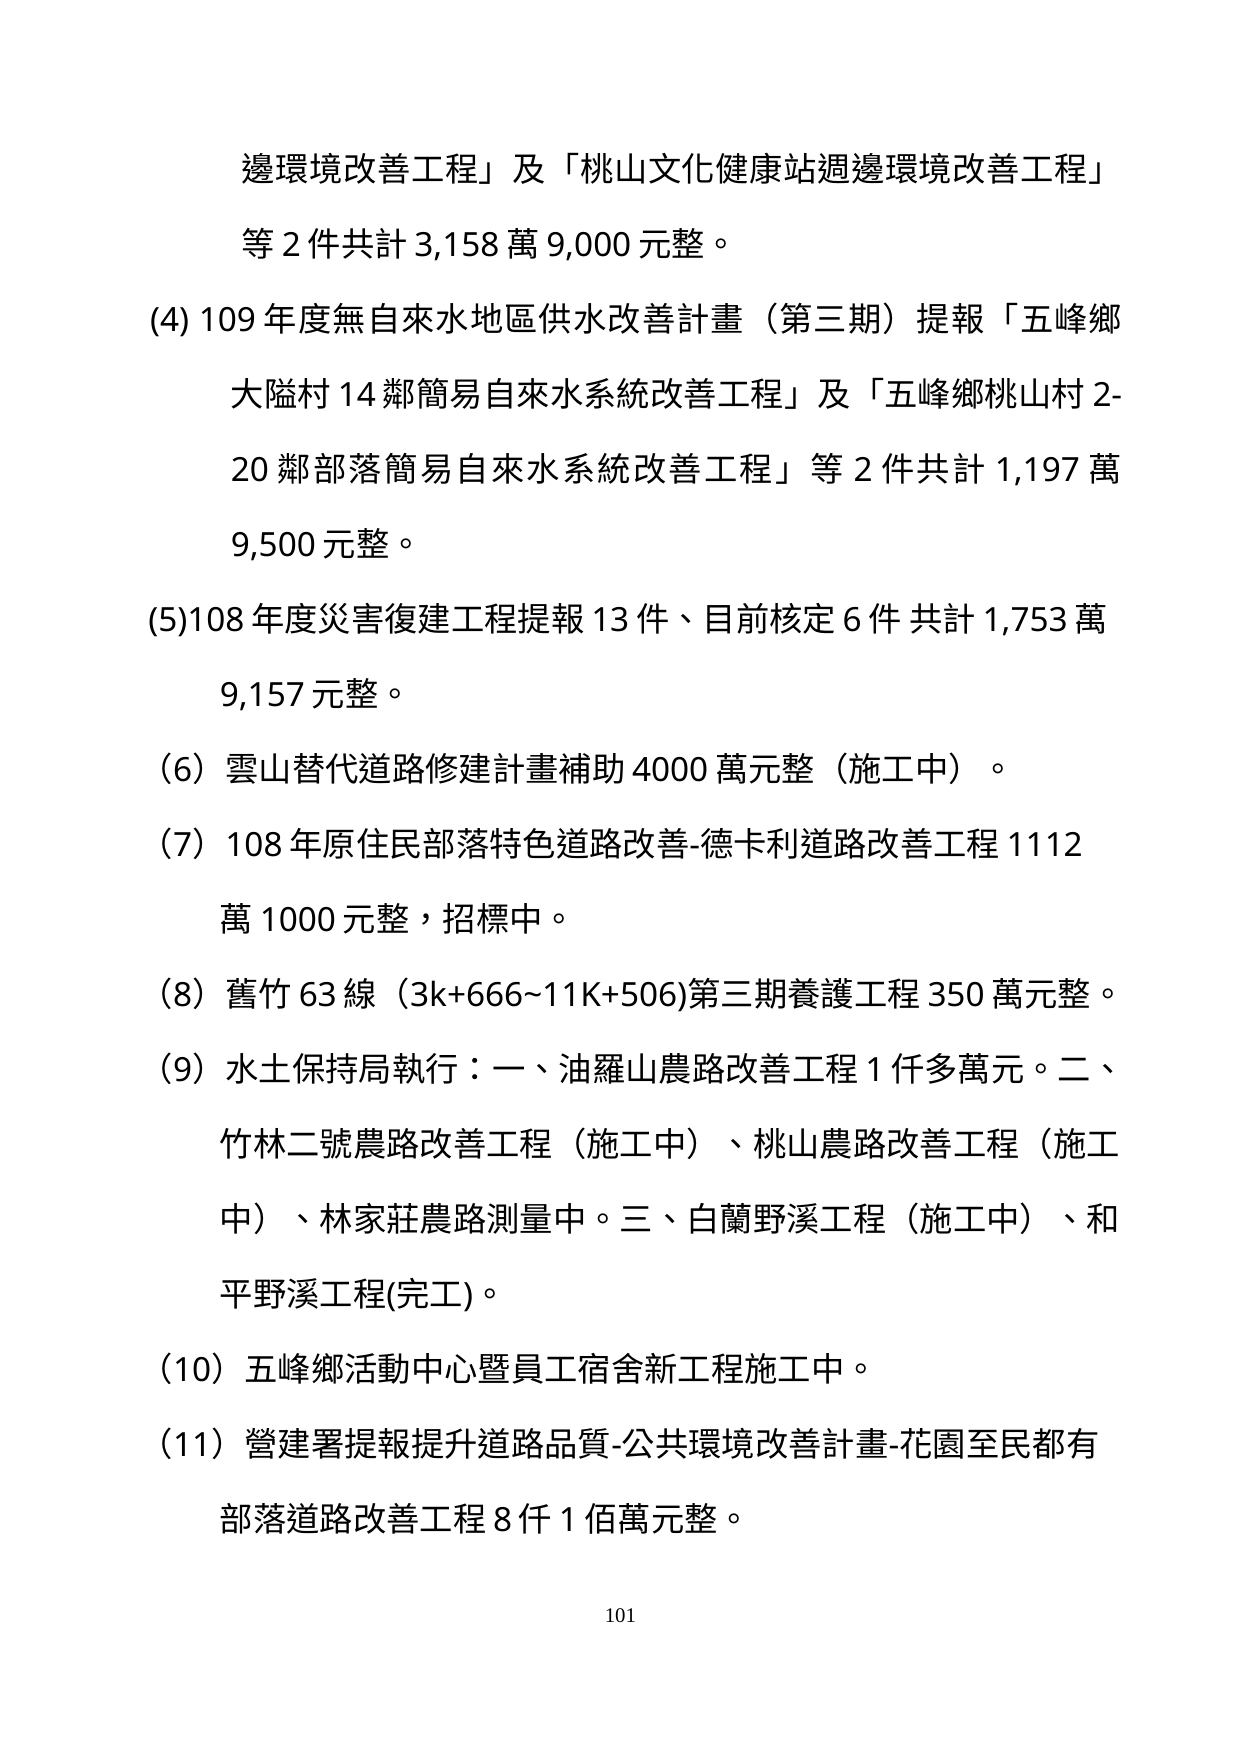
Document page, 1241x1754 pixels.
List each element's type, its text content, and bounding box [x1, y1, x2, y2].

text （9）水土保持局執行：一、油羅山農路改善工程1仟多萬元。二、竹林二號農路改善工程（施工中）、桃山農路改善工程（施工中）、林家莊農路測量中。三、白蘭野溪工程（施工中）、和平野溪工程(完工)。 [131, 1029, 1122, 1329]
text （10）五峰鄉活動中心暨員工宿舍新工程施工中。 [131, 1329, 1122, 1404]
text （8）舊竹63線（3k+666~11K+506)第三期養護工程350萬元整。 [131, 954, 1122, 1029]
text (4) 109年度無自來水地區供水改善計畫（第三期）提報「五峰鄉大隘村14鄰簡易自來水系統改善工程」及「五峰鄉桃山村2-20鄰部落簡易自來水系統改善工程」等2件共計1,197萬9,500元整。 [131, 279, 1122, 579]
text （11）營建署提報提升道路品質-公共環境改善計畫-花園至民都有部落道路改善工程8仟1佰萬元整。 [131, 1404, 1122, 1554]
text (5)108年度災害復建工程提報13件、目前核定6件 共計1,753萬9,157元整。 [131, 579, 1122, 729]
text 邊環境改善工程」及「桃山文化健康站週邊環境改善工程」等2件共計3,158萬9,000元整。 [131, 129, 1122, 279]
text （7）108年原住民部落特色道路改善-德卡利道路改善工程1112萬1000元整，招標中。 [131, 804, 1122, 954]
text （6）雲山替代道路修建計畫補助4000萬元整（施工中）。 [131, 729, 1122, 804]
